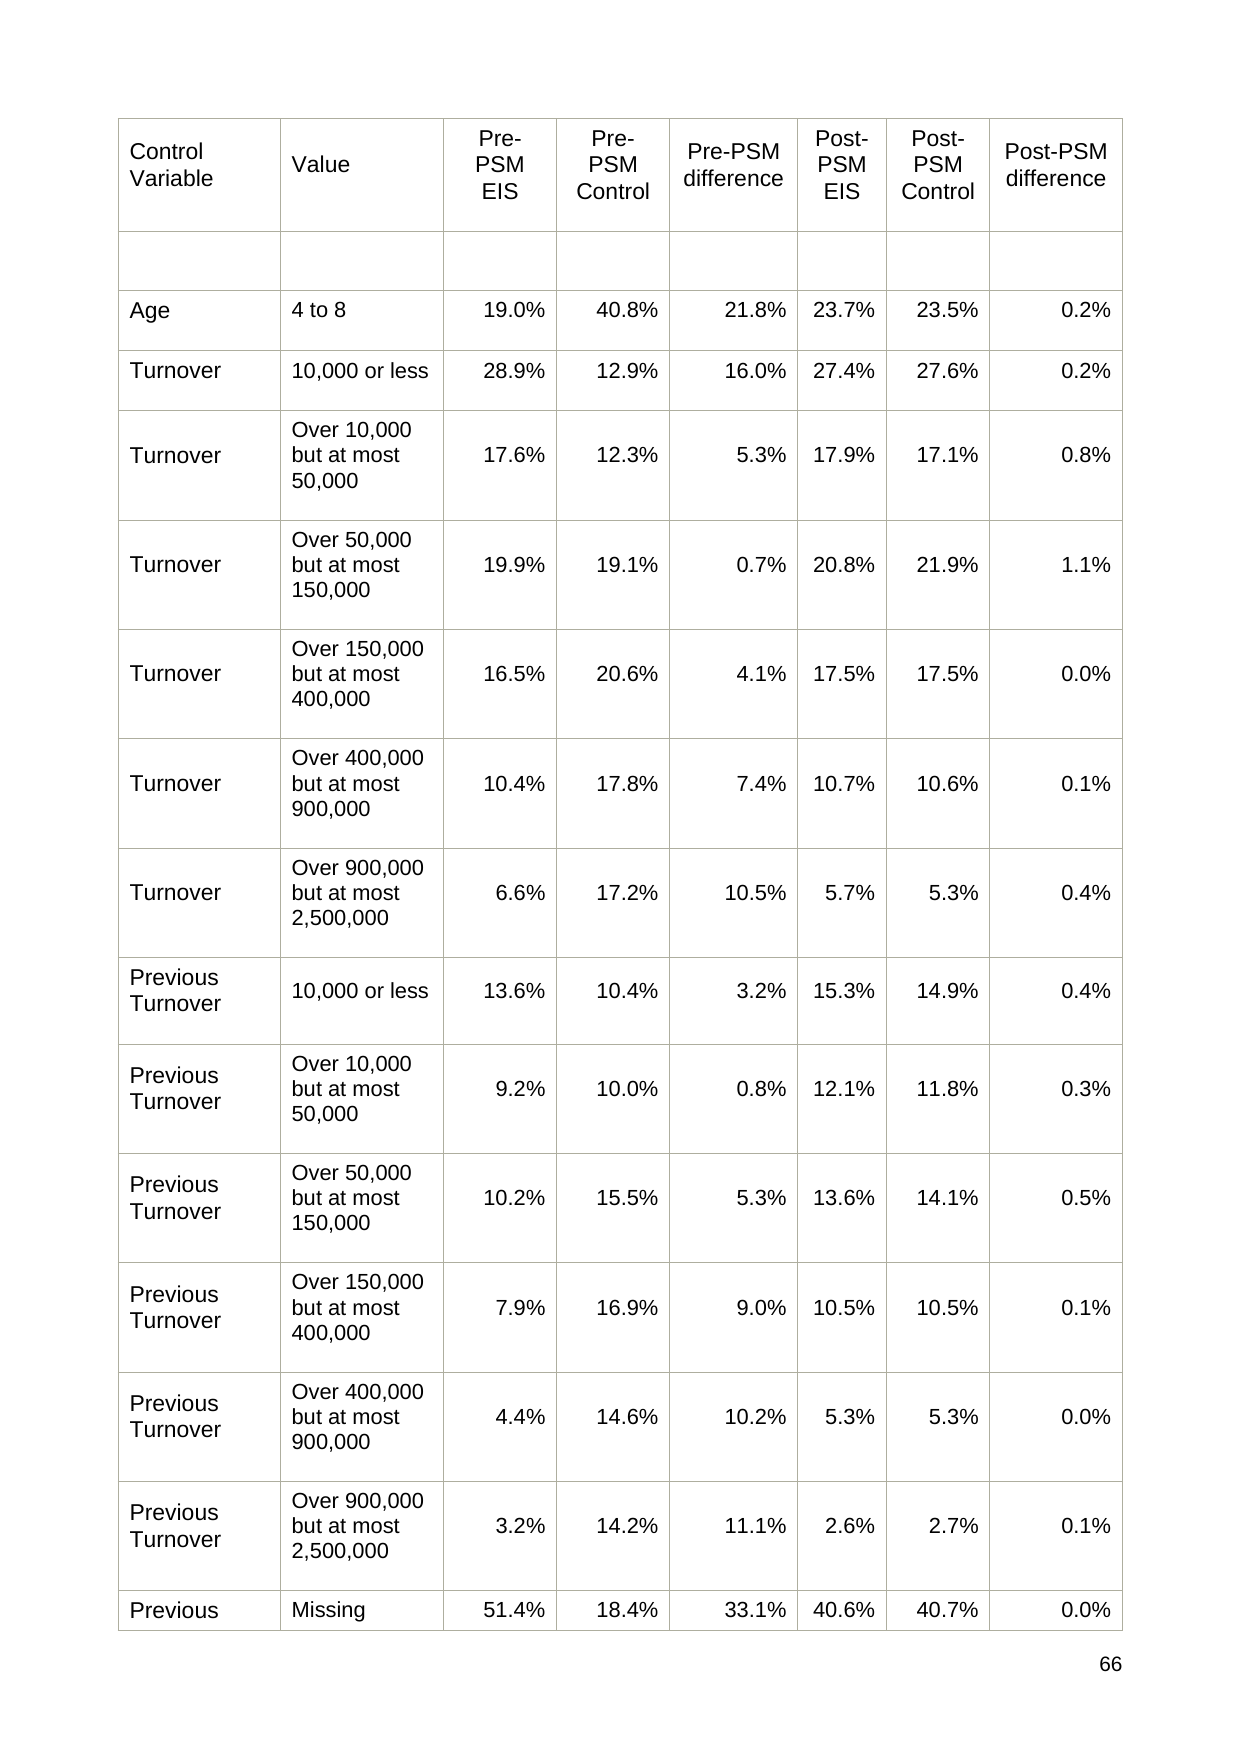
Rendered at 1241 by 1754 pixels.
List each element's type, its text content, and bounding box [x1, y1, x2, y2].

table_cell [990, 232, 1122, 290]
table_cell 15.3% [798, 958, 886, 1043]
table_cell 4.4% [444, 1373, 556, 1481]
table_cell 17.8% [557, 739, 669, 848]
table_cell 13.6% [444, 958, 556, 1043]
table_cell 4 to 8 [281, 291, 443, 350]
table_cell 20.8% [798, 521, 886, 629]
table_cell Over 900,000 but at most 2,500,000 [281, 1482, 443, 1590]
table_cell [119, 232, 280, 290]
table_cell Over 150,000 but at most 400,000 [281, 1263, 443, 1372]
table_cell 5.3% [670, 1154, 797, 1262]
table_cell 10.5% [670, 849, 797, 957]
table_cell 10.2% [670, 1373, 797, 1481]
table_cell 3.2% [670, 958, 797, 1043]
table_cell 0.0% [990, 1373, 1122, 1481]
table_cell [557, 232, 669, 290]
table_cell 5.3% [887, 849, 989, 957]
table_cell 2.7% [887, 1482, 989, 1590]
table_cell Over 10,000 but at most 50,000 [281, 411, 443, 519]
table_cell 1.1% [990, 521, 1122, 629]
table_cell [670, 232, 797, 290]
table_cell 28.9% [444, 351, 556, 410]
table_cell 17.5% [887, 630, 989, 738]
table_cell 16.5% [444, 630, 556, 738]
table_cell 0.0% [990, 1591, 1122, 1629]
table_cell Turnover [119, 521, 280, 629]
table_cell 23.5% [887, 291, 989, 350]
table_cell 21.9% [887, 521, 989, 629]
table_cell 16.0% [670, 351, 797, 410]
table_header Post-PSM EIS [798, 119, 886, 231]
table_header Value [281, 119, 443, 231]
table_cell 10.5% [798, 1263, 886, 1372]
table_cell 2.6% [798, 1482, 886, 1590]
table_cell 40.7% [887, 1591, 989, 1629]
table_cell 7.4% [670, 739, 797, 848]
table_cell 18.4% [557, 1591, 669, 1629]
table_cell 33.1% [670, 1591, 797, 1629]
table_header Control Variable [119, 119, 280, 231]
table_cell 17.2% [557, 849, 669, 957]
table_cell 14.9% [887, 958, 989, 1043]
table_cell 12.9% [557, 351, 669, 410]
table_cell 0.5% [990, 1154, 1122, 1262]
table_cell Over 10,000 but at most 50,000 [281, 1045, 443, 1153]
table_cell Missing [281, 1591, 443, 1629]
table_cell 51.4% [444, 1591, 556, 1629]
table_cell Previous Turnover [119, 1373, 280, 1481]
table_cell 4.1% [670, 630, 797, 738]
table_cell 11.8% [887, 1045, 989, 1153]
table_cell 5.3% [887, 1373, 989, 1481]
table_cell 12.3% [557, 411, 669, 519]
table_cell Previous Turnover [119, 1263, 280, 1372]
table_cell Previous Turnover [119, 958, 280, 1043]
table_cell Previous [119, 1591, 280, 1629]
table_cell Turnover [119, 739, 280, 848]
table_cell 5.3% [798, 1373, 886, 1481]
table_cell 6.6% [444, 849, 556, 957]
table_cell Previous Turnover [119, 1482, 280, 1590]
table_cell 21.8% [670, 291, 797, 350]
table_cell 27.4% [798, 351, 886, 410]
table_cell 0.1% [990, 1482, 1122, 1590]
table_cell 7.9% [444, 1263, 556, 1372]
table_cell 17.9% [798, 411, 886, 519]
table_cell 9.2% [444, 1045, 556, 1153]
table_cell 10.4% [557, 958, 669, 1043]
table_cell [444, 232, 556, 290]
table_cell [281, 232, 443, 290]
table_cell 10,000 or less [281, 958, 443, 1043]
table_cell Turnover [119, 849, 280, 957]
table_cell 17.1% [887, 411, 989, 519]
table_cell 15.5% [557, 1154, 669, 1262]
table_cell 0.1% [990, 1263, 1122, 1372]
table_cell 10,000 or less [281, 351, 443, 410]
table_cell 40.8% [557, 291, 669, 350]
table_cell Turnover [119, 411, 280, 519]
table_cell 13.6% [798, 1154, 886, 1262]
table_cell 14.6% [557, 1373, 669, 1481]
table_cell Over 50,000 but at most 150,000 [281, 521, 443, 629]
table_cell 17.6% [444, 411, 556, 519]
table_cell 0.7% [670, 521, 797, 629]
table_cell 0.8% [990, 411, 1122, 519]
table_cell 0.1% [990, 739, 1122, 848]
table_header Post-PSM Control [887, 119, 989, 231]
table_cell 10.4% [444, 739, 556, 848]
table_cell 10.0% [557, 1045, 669, 1153]
table_cell 10.6% [887, 739, 989, 848]
table_cell 14.2% [557, 1482, 669, 1590]
table_cell Turnover [119, 630, 280, 738]
table_cell Age [119, 291, 280, 350]
table_cell 0.8% [670, 1045, 797, 1153]
table_header Pre-PSM EIS [444, 119, 556, 231]
table_cell 14.1% [887, 1154, 989, 1262]
table_cell Over 400,000 but at most 900,000 [281, 739, 443, 848]
table_cell 0.0% [990, 630, 1122, 738]
table_cell 9.0% [670, 1263, 797, 1372]
table_cell 23.7% [798, 291, 886, 350]
table_cell 3.2% [444, 1482, 556, 1590]
table_header Post-PSM difference [990, 119, 1122, 231]
table_cell 10.7% [798, 739, 886, 848]
table_cell Over 900,000 but at most 2,500,000 [281, 849, 443, 957]
table_cell 0.2% [990, 291, 1122, 350]
table_cell 19.0% [444, 291, 556, 350]
table_cell Over 400,000 but at most 900,000 [281, 1373, 443, 1481]
table_header Pre-PSM Control [557, 119, 669, 231]
table_cell Previous Turnover [119, 1045, 280, 1153]
table_cell 16.9% [557, 1263, 669, 1372]
table_cell 11.1% [670, 1482, 797, 1590]
table_cell 10.2% [444, 1154, 556, 1262]
table_cell 0.3% [990, 1045, 1122, 1153]
table_cell 0.4% [990, 849, 1122, 957]
table_cell 0.2% [990, 351, 1122, 410]
table_cell 40.6% [798, 1591, 886, 1629]
table_cell 5.3% [670, 411, 797, 519]
table_header Pre-PSM difference [670, 119, 797, 231]
table_cell Over 50,000 but at most 150,000 [281, 1154, 443, 1262]
table_cell 19.9% [444, 521, 556, 629]
table_cell 17.5% [798, 630, 886, 738]
table_cell 27.6% [887, 351, 989, 410]
table_cell 19.1% [557, 521, 669, 629]
table_cell Previous Turnover [119, 1154, 280, 1262]
table_cell 0.4% [990, 958, 1122, 1043]
table_cell 20.6% [557, 630, 669, 738]
table_cell Over 150,000 but at most 400,000 [281, 630, 443, 738]
table_cell 12.1% [798, 1045, 886, 1153]
table_cell 10.5% [887, 1263, 989, 1372]
table_cell Turnover [119, 351, 280, 410]
table_cell [887, 232, 989, 290]
table_cell 5.7% [798, 849, 886, 957]
table_cell [798, 232, 886, 290]
